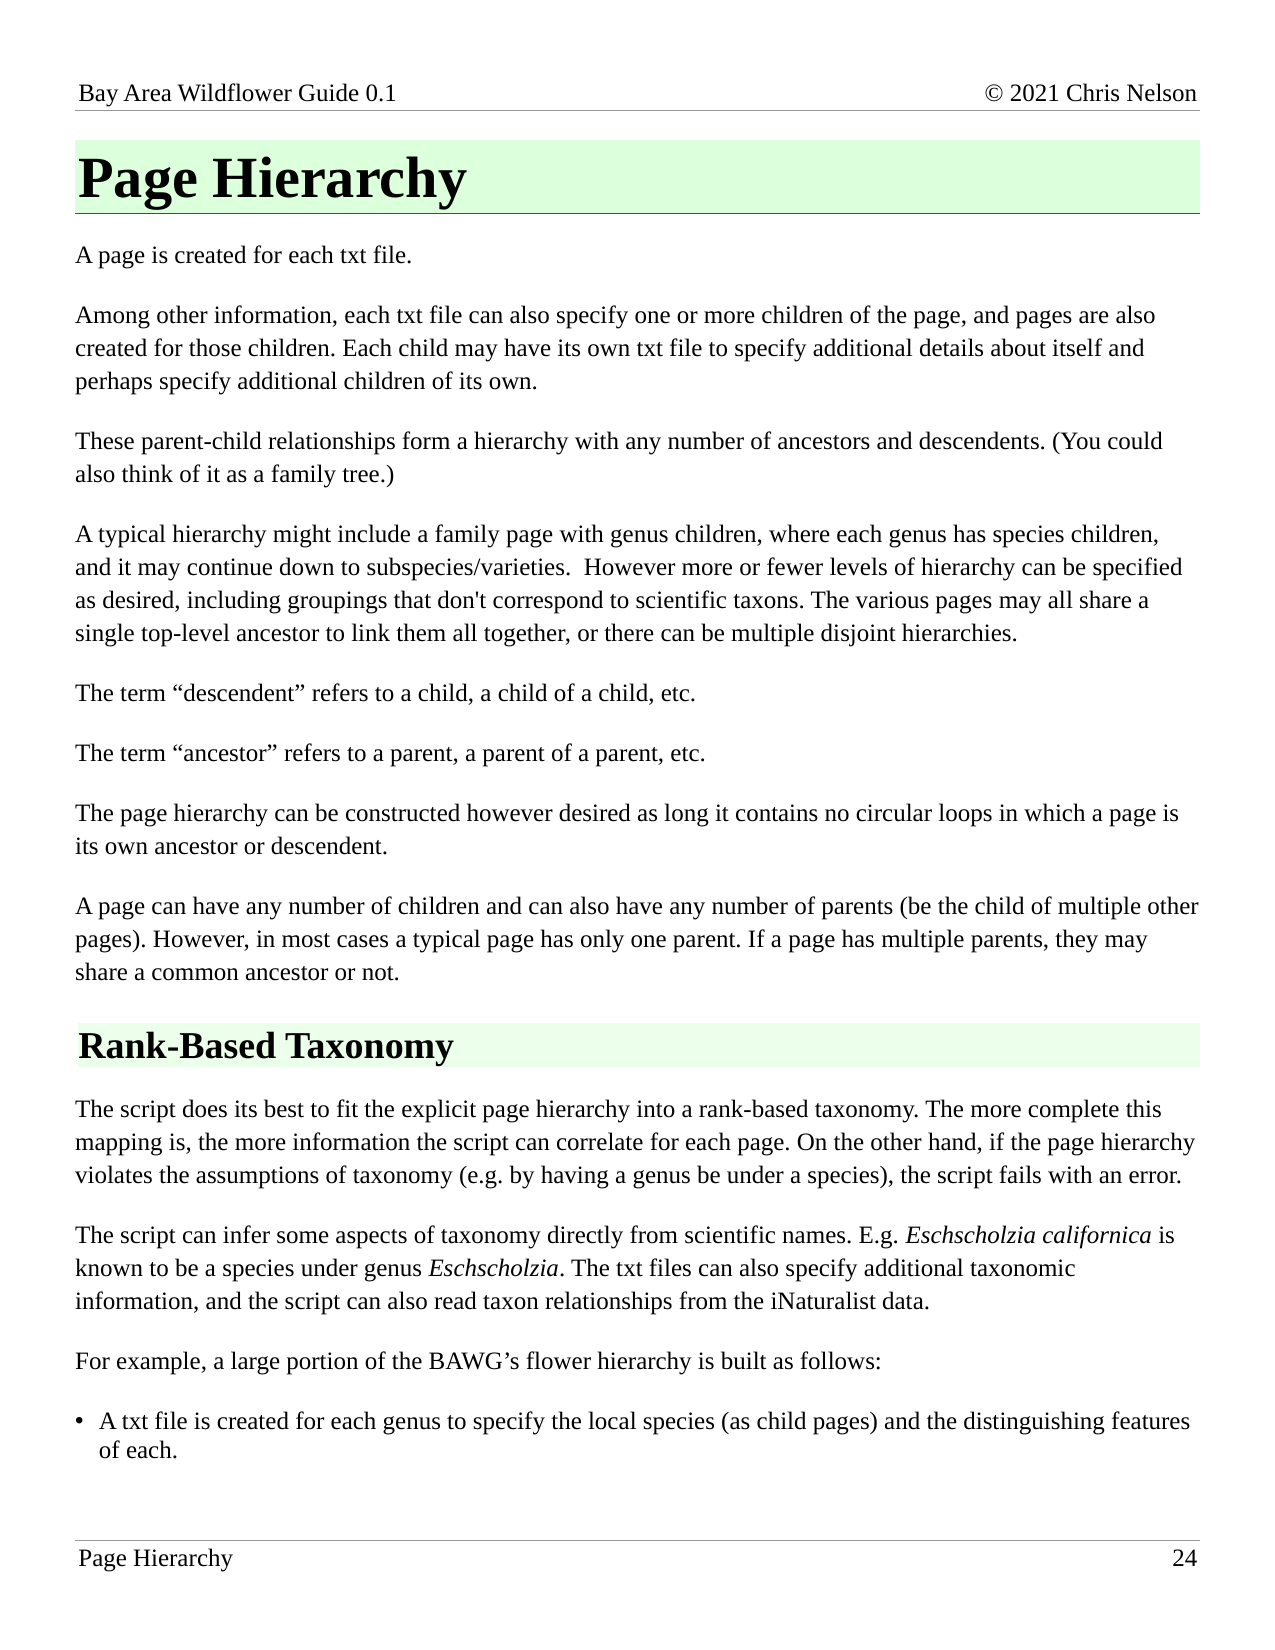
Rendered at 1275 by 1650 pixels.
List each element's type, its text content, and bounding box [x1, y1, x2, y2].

text A typical hierarchy might include a family page with genus children, where each genus has species children, and it may continue down to subspecies/varieties. However more or fewer levels of hierarchy can be specified as desired, including groupings that don't correspond to scientific taxons. The various pages may all share a single top-level ancestor to link them all together, or there can be multiple disjoint hierarchies. [75, 519, 1200, 647]
list A txt file is created for each genus to specify the local species (as child pages) and the distinguishing features of each. [75, 1406, 1200, 1463]
text The page hierarchy can be constructed however desired as long it contains no circular loops in which a page is its own ancestor or descendent. [75, 798, 1200, 860]
subtitle Page Hierarchy [75, 140, 1200, 213]
text The script can infer some aspects of taxonomy directly from scientific names. E.g. Eschscholzia californica is known to be a species under genus Eschscholzia. The txt files can also specify additional taxonomic information, and the script can also read taxon relationships from the iNaturalist data. [75, 1220, 1200, 1315]
text A page can have any number of children and can also have any number of parents (be the child of multiple other pages). However, in most cases a typical page has only one parent. If a page has multiple parents, they may share a common ancestor or not. [75, 891, 1200, 986]
text A page is created for each txt file. [75, 240, 1200, 269]
text For example, a large portion of the BAWG’s flower hierarchy is built as follows: [75, 1346, 1200, 1375]
text The term “descendent” refers to a child, a child of a child, etc. [75, 678, 1200, 707]
text Among other information, each txt file can also specify one or more children of the page, and pages are also created for those children. Each child may have its own txt file to specify additional details about itself and perhaps specify additional children of its own. [75, 300, 1200, 395]
subtitle Rank-Based Taxonomy [78, 1023, 1200, 1067]
text The script does its best to fit the explicit page hierarchy into a rank-based taxonomy. The more complete this mapping is, the more information the script can correlate for each page. On the other hand, if the page hierarchy violates the assumptions of taxonomy (e.g. by having a genus be under a species), the script fails with an error. [75, 1094, 1200, 1189]
text These parent-child relationships form a hierarchy with any number of ancestors and descendents. (You could also think of it as a family tree.) [75, 426, 1200, 488]
text The term “ancestor” refers to a parent, a parent of a parent, etc. [75, 738, 1200, 767]
